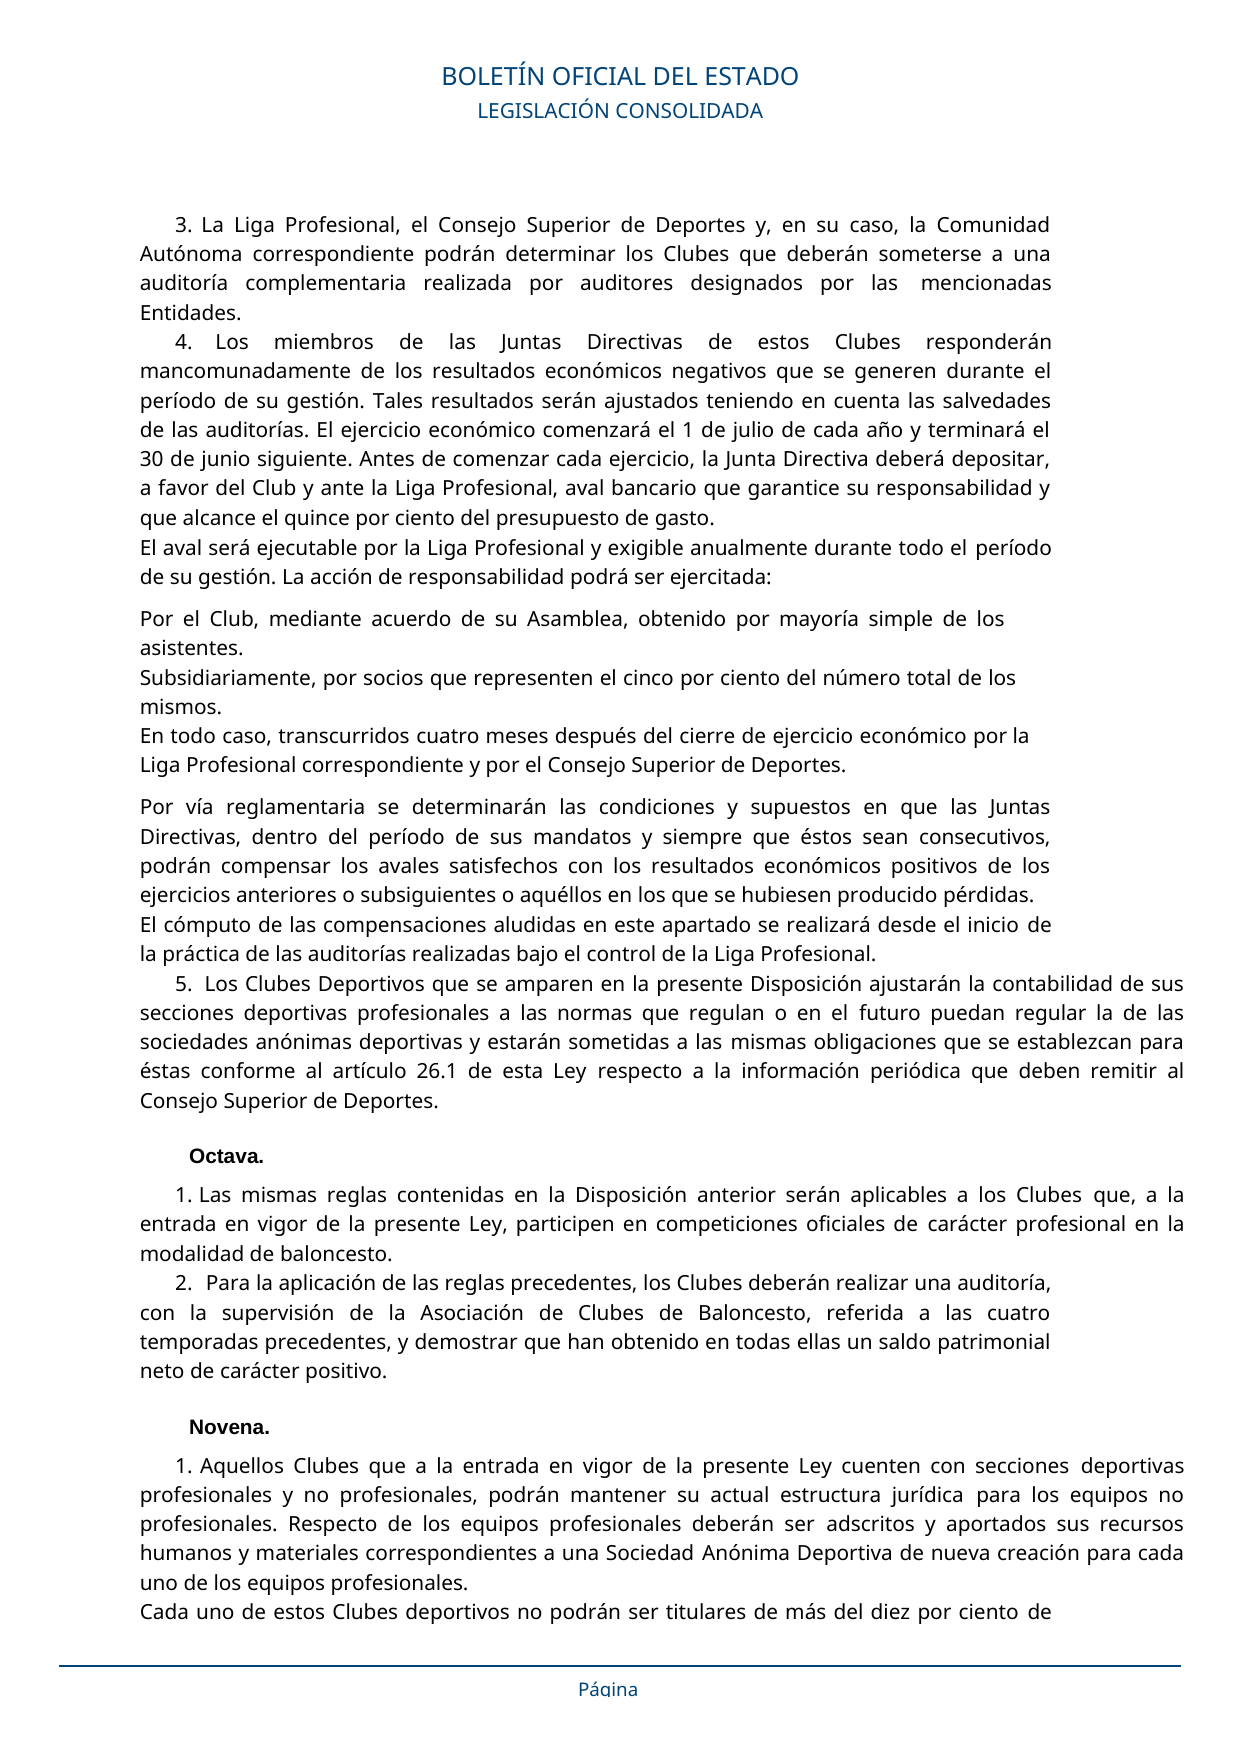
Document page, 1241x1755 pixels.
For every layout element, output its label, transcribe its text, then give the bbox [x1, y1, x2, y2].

list Los miembros de las Juntas Directivas de estos Clubes responderán mancomunadamente de los resultados económicos negativos que se generen durante el período de su gestión. Tales resultados serán ajustados teniendo en cuenta las salvedades de las auditorías. El ejercicio económico comenzará el 1 de julio de cada año y terminará el 30 de junio siguiente. Antes de comenzar cada ejercicio, la Junta Directiva deberá depositar, a favor del Club y ante la Liga Profesional, aval bancario que garantice su responsabilidad y que alcance el quince por ciento del presupuesto de gasto. [139, 327, 1052, 531]
list Para la aplicación de las reglas precedentes, los Clubes deberán realizar una auditoría, con la supervisión de la Asociación de Clubes de Baloncesto, referida a las cuatro temporadas precedentes, y demostrar que han obtenido en todas ellas un saldo patrimonial neto de carácter positivo. [139, 1268, 1052, 1385]
text En todo caso, transcurridos cuatro meses después del cierre de ejercicio económico por la Liga Profesional correspondiente y por el Consejo Superior de Deportes. [139, 721, 1062, 779]
text Por el Club, mediante acuerdo de su Asamblea, obtenido por mayoría simple de los asistentes. [139, 604, 1062, 662]
list Las mismas reglas contenidas en la Disposición anterior serán aplicables a los Clubes que, a la entrada en vigor de la presente Ley, participen en competiciones oficiales de carácter profesional en la modalidad de baloncesto. [139, 1180, 1184, 1267]
subtitle Novena. [189, 1414, 1184, 1438]
text El aval será ejecutable por la Liga Profesional y exigible anualmente durante todo el período de su gestión. La acción de responsabilidad podrá ser ejercitada: [139, 533, 1052, 590]
text Cada uno de estos Clubes deportivos no podrán ser titulares de más del diez por ciento de [139, 1597, 1052, 1626]
list La Liga Profesional, el Consejo Superior de Deportes y, en su caso, la Comunidad Autónoma correspondiente podrán determinar los Clubes que deberán someterse a una auditoría complementaria realizada por auditores designados por las mencionadas Entidades. [139, 210, 1052, 326]
text Por vía reglamentaria se determinarán las condiciones y supuestos en que las Juntas Directivas, dentro del período de sus mandatos y siempre que éstos sean consecutivos, podrán compensar los avales satisfechos con los resultados económicos positivos de los ejercicios anteriores o subsiguientes o aquéllos en los que se hubiesen producido pérdidas. [139, 792, 1052, 909]
list Aquellos Clubes que a la entrada en vigor de la presente Ley cuenten con secciones deportivas profesionales y no profesionales, podrán mantener su actual estructura jurídica para los equipos no profesionales. Respecto de los equipos profesionales deberán ser adscritos y aportados sus recursos humanos y materiales correspondientes a una Sociedad Anónima Deportiva de nueva creación para cada uno de los equipos profesionales. [139, 1451, 1184, 1596]
subtitle Octava. [189, 1144, 1184, 1168]
text Subsidiariamente, por socios que representen el cinco por ciento del número total de los mismos. [139, 663, 1062, 720]
list Los Clubes Deportivos que se amparen en la presente Disposición ajustarán la contabilidad de sus secciones deportivas profesionales a las normas que regulan o en el futuro puedan regular la de las sociedades anónimas deportivas y estarán sometidas a las mismas obligaciones que se establezcan para éstas conforme al artículo 26.1 de esta Ley respecto a la información periódica que deben remitir al Consejo Superior de Deportes. [139, 969, 1184, 1114]
text El cómputo de las compensaciones aludidas en este apartado se realizará desde el inicio de la práctica de las auditorías realizadas bajo el control de la Liga Profesional. [139, 910, 1052, 968]
